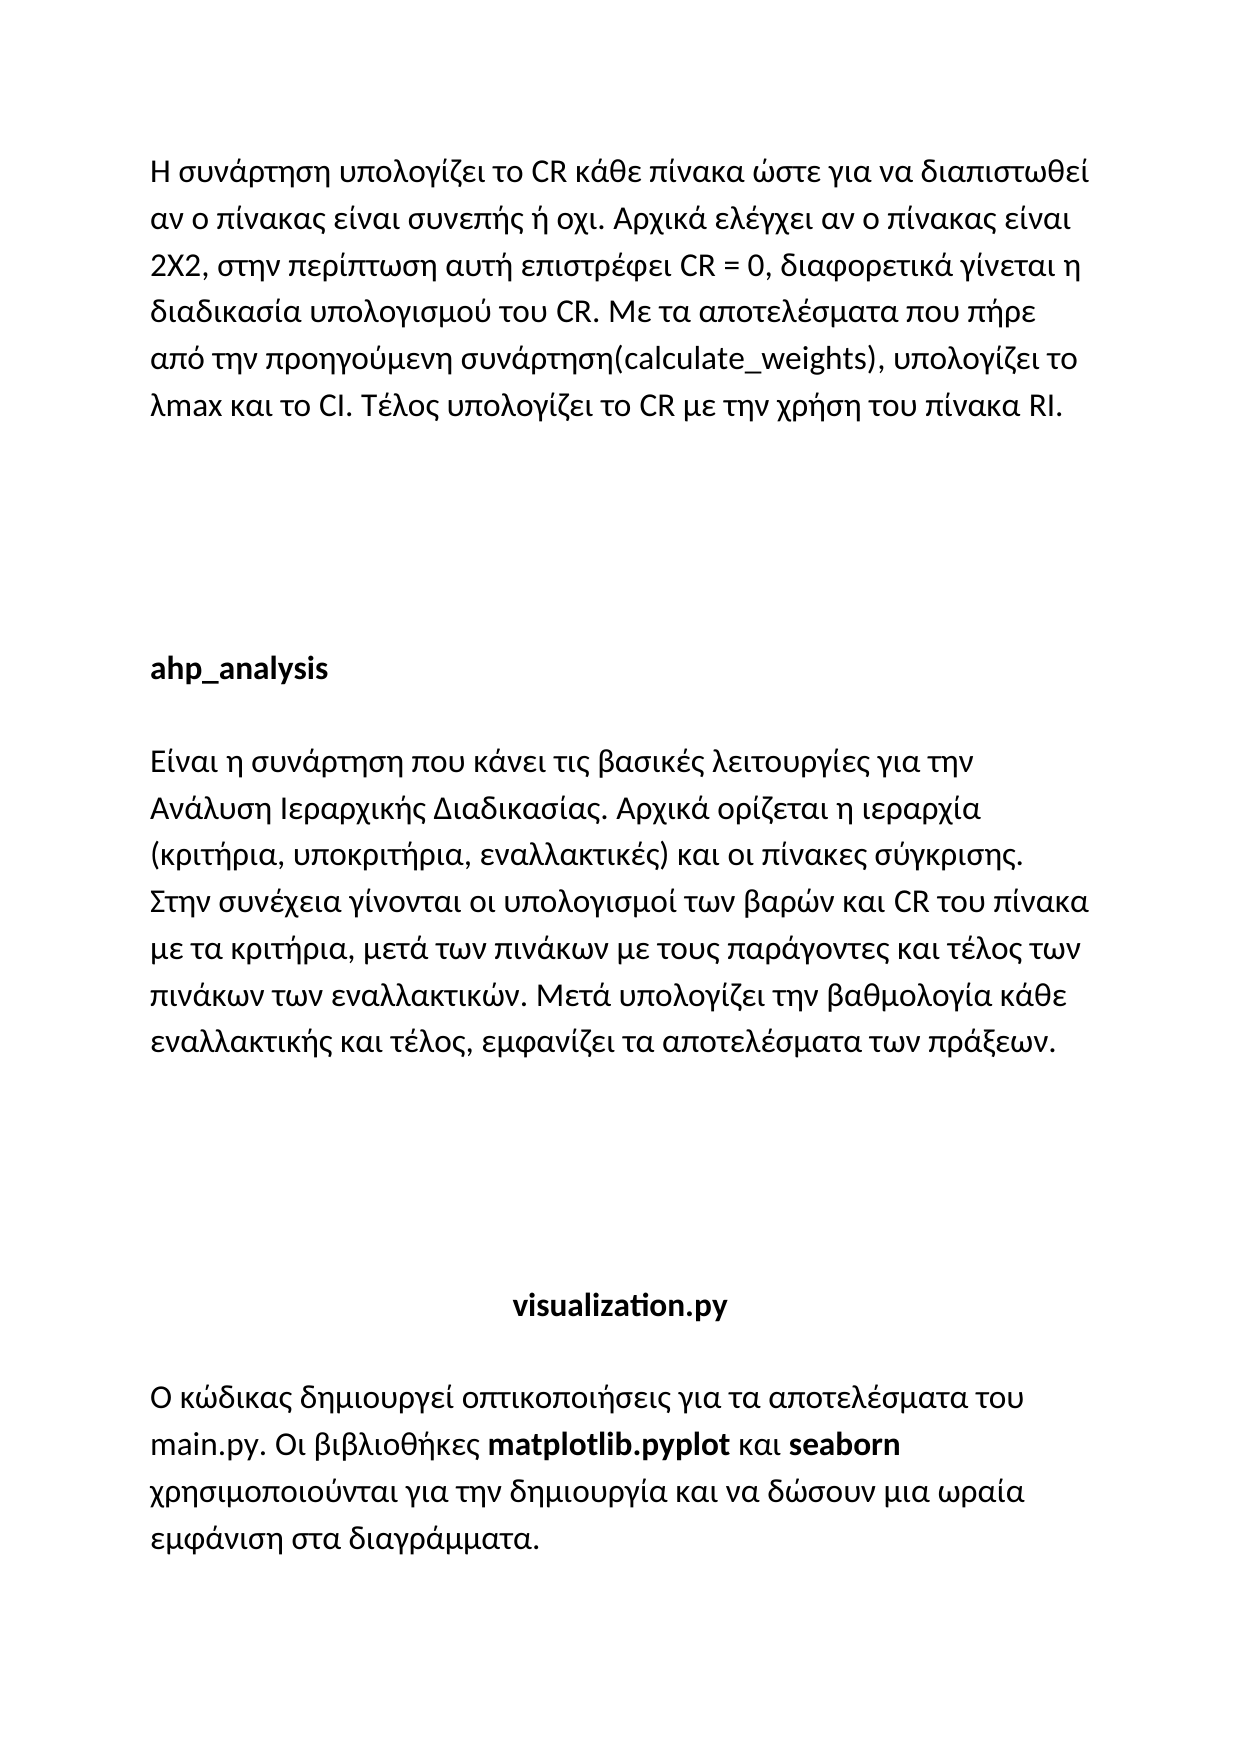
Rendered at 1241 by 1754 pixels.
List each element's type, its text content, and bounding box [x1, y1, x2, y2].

text ahp_analysis [150, 647, 1090, 688]
text Η συνάρτηση υπολογίζει το CR κάθε πίνακα ώστε για να διαπιστωθεί αν ο πίνακας είναι συνεπής ή οχι. Αρχικά ελέγχει αν ο πίνακας είναι 2Χ2, στην περίπτωση αυτή επιστρέφει CR = 0, διαφορετικά γίνεται η διαδικασία υπολογισμού του CR. Με τα αποτελέσματα που πήρε από την προηγούμενη συνάρτηση(calculate_weights), υπολογίζει το λmax και το CI. Τέλος υπολογίζει το CR με την χρήση του πίνακα RI. [150, 150, 1090, 424]
text Είναι η συνάρτηση που κάνει τις βασικές λειτουργίες για την Ανάλυση Ιεραρχικής Διαδικασίας. Αρχικά ορίζεται η ιεραρχία (κριτήρια, υποκριτήρια, εναλλακτικές) και οι πίνακες σύγκρισης. Στην συνέχεια γίνονται οι υπολογισμοί των βαρών και CR του πίνακα με τα κριτήρια, μετά των πινάκων με τους παράγοντες και τέλος των πινάκων των εναλλακτικών. Μετά υπολογίζει την βαθμολογία κάθε εναλλακτικής και τέλος, εμφανίζει τα αποτελέσματα των πράξεων. [150, 740, 1090, 1061]
text visualization.py [150, 1284, 1090, 1324]
text Ο κώδικας δημιουργεί οπτικοποιήσεις για τα αποτελέσματα του main.py. Οι βιβλιοθήκες matplotlib.pyplot και seaborn χρησιμοποιούνται για την δημιουργία και να δώσουν μια ωραία εμφάνιση στα διαγράμματα. [150, 1377, 1090, 1558]
